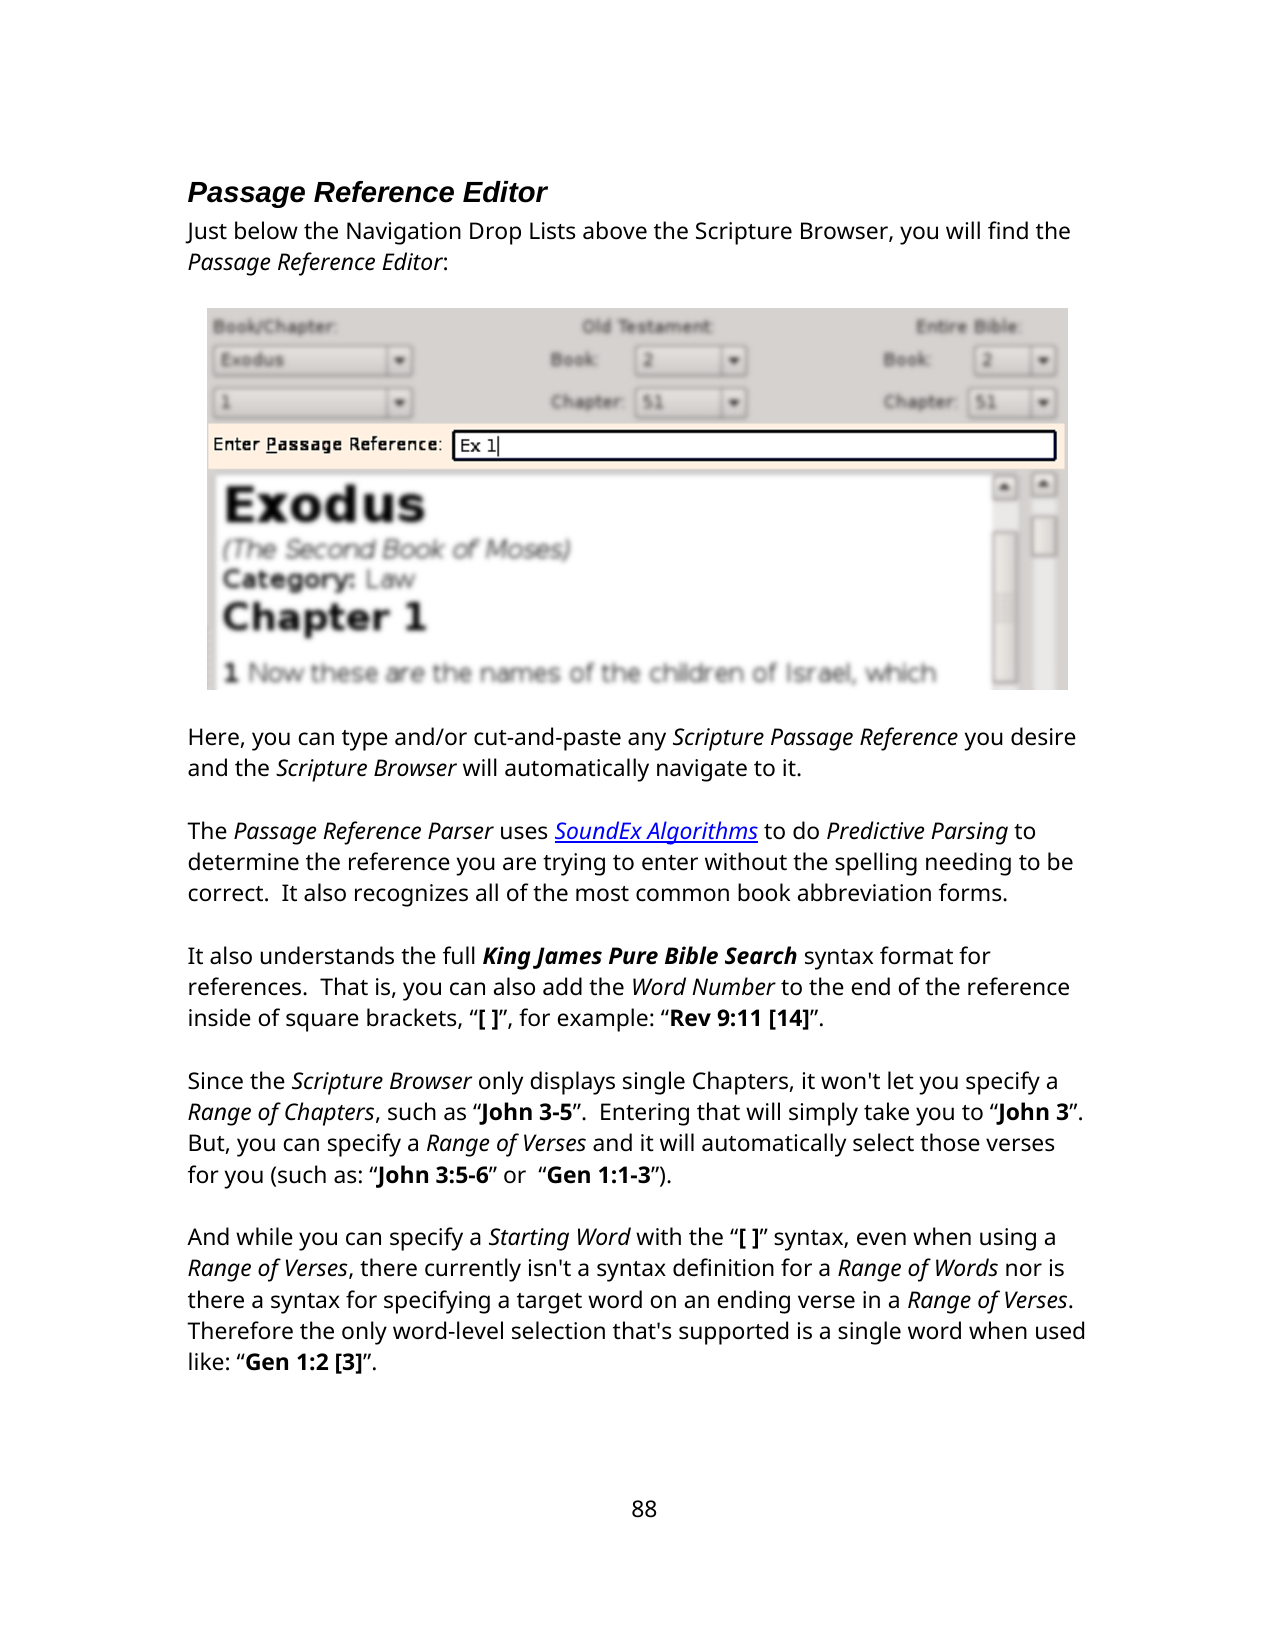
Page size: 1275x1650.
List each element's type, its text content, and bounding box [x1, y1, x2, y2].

text And while you can specify a Starting Word with the “[ ]” syntax, even when using a Range of Verses, there currently isn't a syntax definition for a Range of Words nor is there a syntax for specifying a target word on an ending verse in a Range of Verses. Therefore the only word-level selection that's supported is a single word when used like: “Gen 1:2 [3]”. [187, 1221, 1087, 1377]
text Just below the Navigation Drop Lists above the Scripture Browser, you will find the Passage Reference Editor: [187, 215, 1087, 277]
text It also understands the full King James Pure Bible Search syntax format for references. That is, you can also add the Word Number to the end of the reference inside of square brackets, “[ ]”, for example: “Rev 9:11 [14]”. [187, 940, 1087, 1033]
text Since the Scripture Browser only displays single Chapters, it won't let you specify a Range of Chapters, such as “John 3-5”. Entering that will simply take you to “John 3”. But, you can specify a Range of Verses and it will automatically select those verses for you (such as: “John 3:5-6” or “Gen 1:1-3”). [187, 1065, 1087, 1190]
subtitle Passage Reference Editor [187, 175, 1087, 208]
text Here, you can type and/or cut-and-paste any Scripture Passage Reference you desire and the Scripture Browser will automatically navigate to it. [187, 721, 1087, 783]
text The Passage Reference Parser uses SoundEx Algorithms to do Predictive Parsing to determine the reference you are trying to enter without the spelling needing to be correct. It also recognizes all of the most common book abbreviation forms. [187, 815, 1087, 908]
picture [207, 308, 1068, 690]
